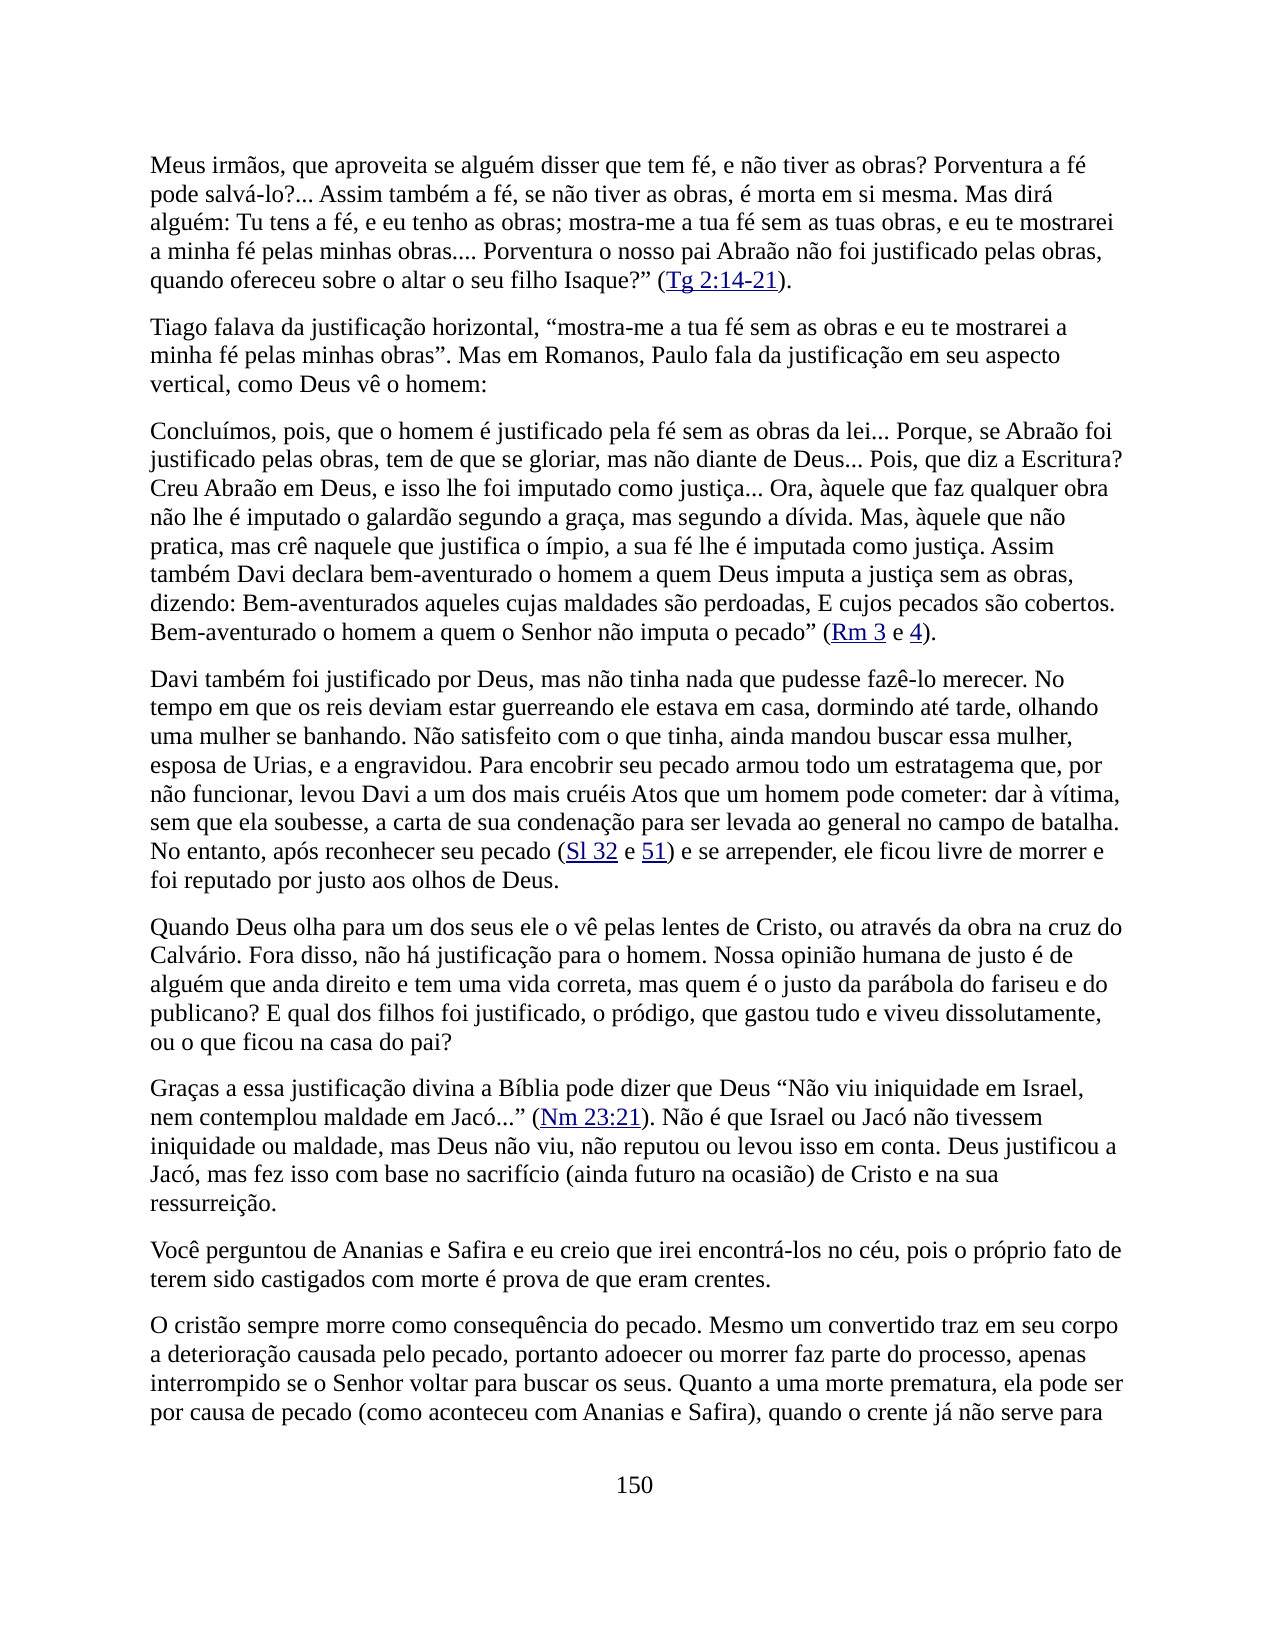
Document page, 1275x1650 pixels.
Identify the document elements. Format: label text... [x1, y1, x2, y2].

text Graças a essa justificação divina a Bíblia pode dizer que Deus “Não viu iniquidade em Israel, nem contemplou maldade em Jacó...” (Nm 23:21). Não é que Israel ou Jacó não tivessem iniquidade ou maldade, mas Deus não viu, não reputou ou levou isso em conta. Deus justificou a Jacó, mas fez isso com base no sacrifício (ainda futuro na ocasião) de Cristo e na sua ressurreição. [150, 1073, 1125, 1217]
text Quando Deus olha para um dos seus ele o vê pelas lentes de Cristo, ou através da obra na cruz do Calvário. Fora disso, não há justificação para o homem. Nossa opinião humana de justo é de alguém que anda direito e tem uma vida correta, mas quem é o justo da parábola do fariseu e do publicano? E qual dos filhos foi justificado, o pródigo, que gastou tudo e viveu dissolutamente, ou o que ficou na casa do pai? [150, 912, 1125, 1055]
text Davi também foi justificado por Deus, mas não tinha nada que pudesse fazê-lo merecer. No tempo em que os reis deviam estar guerreando ele estava em casa, dormindo até tarde, olhando uma mulher se banhando. Não satisfeito com o que tinha, ainda mandou buscar essa mulher, esposa de Urias, e a engravidou. Para encobrir seu pecado armou todo um estratagema que, por não funcionar, levou Davi a um dos mais cruéis Atos que um homem pode cometer: dar à vítima, sem que ela soubesse, a carta de sua condenação para ser levada ao general no campo de batalha. No entanto, após reconhecer seu pecado (Sl 32 e 51) e se arrepender, ele ficou livre de morrer e foi reputado por justo aos olhos de Deus. [150, 664, 1125, 894]
text Você perguntou de Ananias e Safira e eu creio que irei encontrá-los no céu, pois o próprio fato de terem sido castigados com morte é prova de que eram crentes. [150, 1235, 1125, 1292]
text Meus irmãos, que aproveita se alguém disser que tem fé, e não tiver as obras? Porventura a fé pode salvá-lo?... Assim também a fé, se não tiver as obras, é morta em si mesma. Mas dirá alguém: Tu tens a fé, e eu tenho as obras; mostra-me a tua fé sem as tuas obras, e eu te mostrarei a minha fé pelas minhas obras.... Porventura o nosso pai Abraão não foi justificado pelas obras, quando ofereceu sobre o altar o seu filho Isaque?” (Tg 2:14-21). [150, 150, 1125, 294]
text Tiago falava da justificação horizontal, “mostra-me a tua fé sem as obras e eu te mostrarei a minha fé pelas minhas obras”. Mas em Romanos, Paulo fala da justificação em seu aspecto vertical, como Deus vê o homem: [150, 312, 1125, 398]
text O cristão sempre morre como consequência do pecado. Mesmo um convertido traz em seu corpo a deterioração causada pelo pecado, portanto adoecer ou morrer faz parte do processo, apenas interrompido se o Senhor voltar para buscar os seus. Quanto a uma morte prematura, ela pode ser por causa de pecado (como aconteceu com Ananias e Safira), quando o crente já não serve para [150, 1310, 1125, 1425]
text Concluímos, pois, que o homem é justificado pela fé sem as obras da lei... Porque, se Abraão foi justificado pelas obras, tem de que se gloriar, mas não diante de Deus... Pois, que diz a Escritura? Creu Abraão em Deus, e isso lhe foi imputado como justiça... Ora, àquele que faz qualquer obra não lhe é imputado o galardão segundo a graça, mas segundo a dívida. Mas, àquele que não pratica, mas crê naquele que justifica o ímpio, a sua fé lhe é imputada como justiça. Assim também Davi declara bem-aventurado o homem a quem Deus imputa a justiça sem as obras, dizendo: Bem-aventurados aqueles cujas maldades são perdoadas, E cujos pecados são cobertos. Bem-aventurado o homem a quem o Senhor não imputa o pecado” (Rm 3 e 4). [150, 416, 1125, 646]
